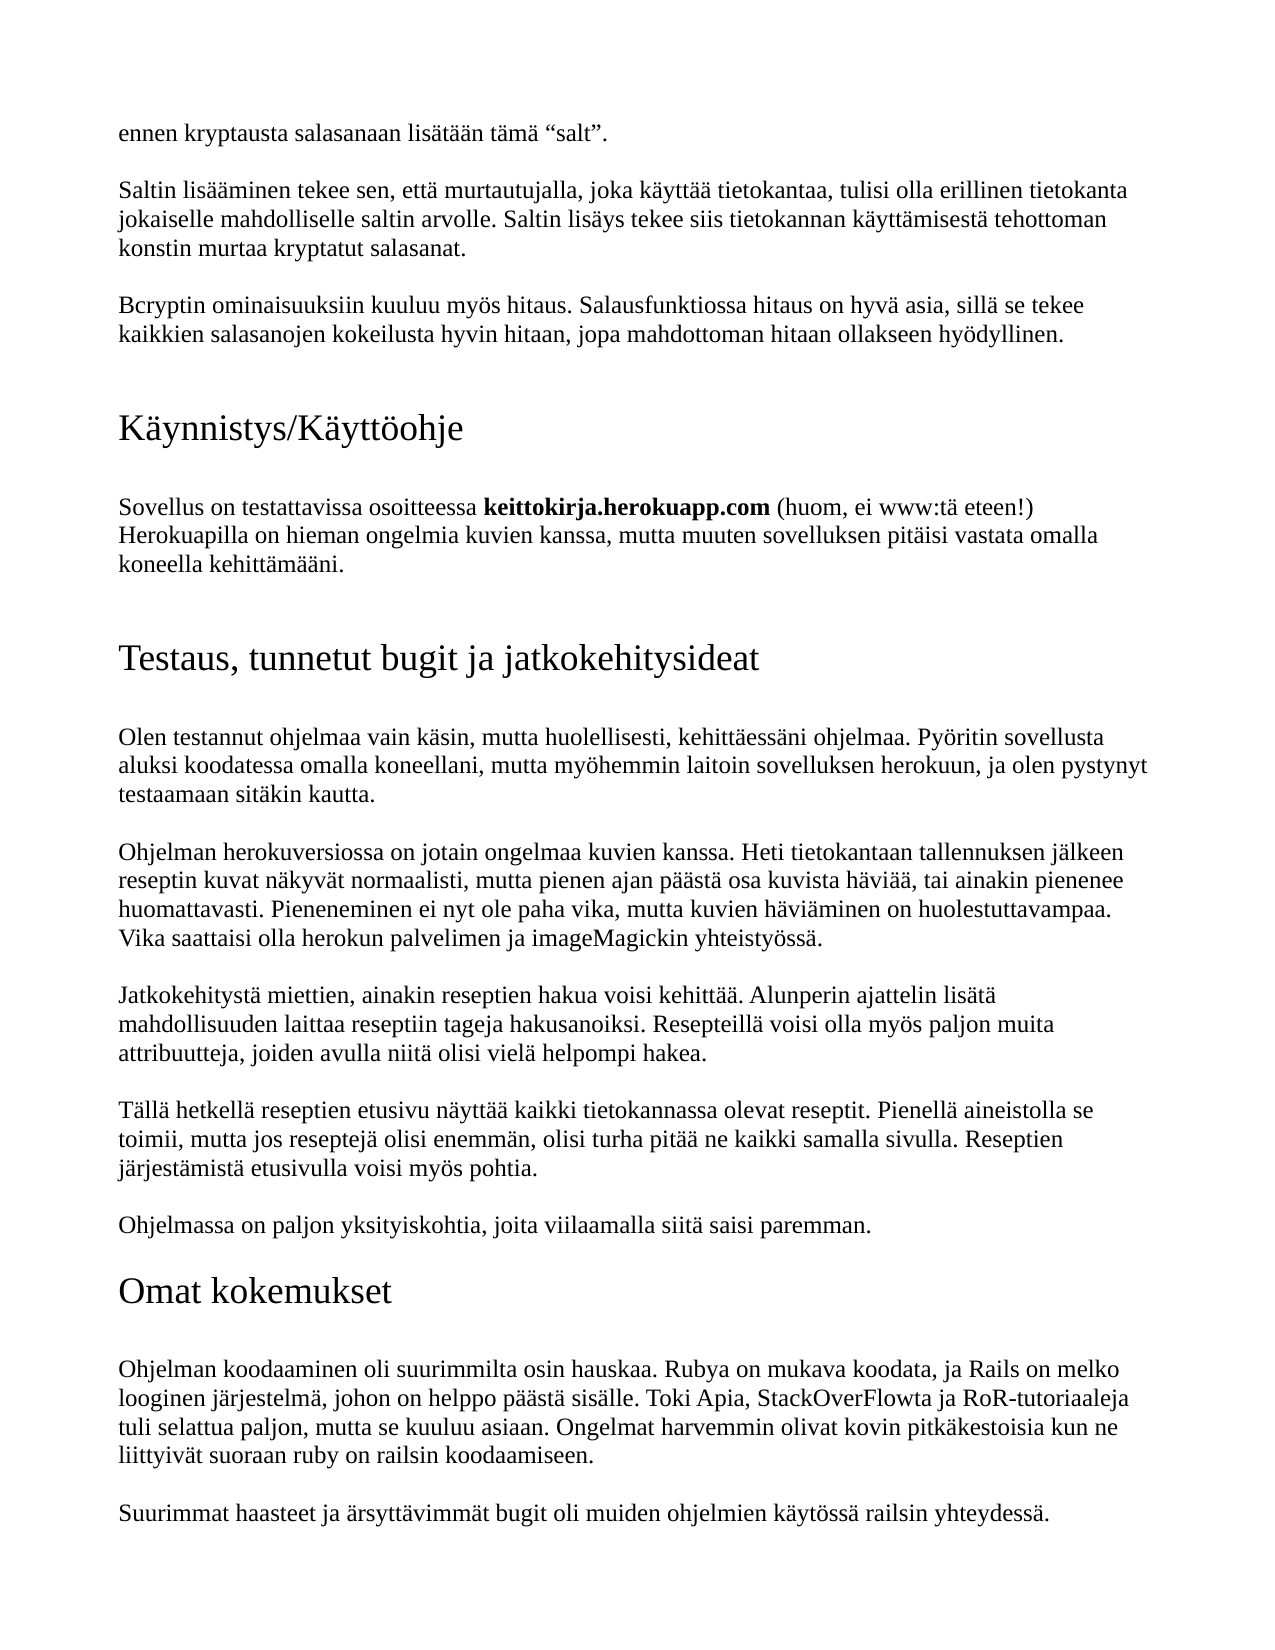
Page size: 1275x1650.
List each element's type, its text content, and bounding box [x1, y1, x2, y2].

text Testaus, tunnetut bugit ja jatkokehitysideat [118, 636, 1157, 679]
text Tällä hetkellä reseptien etusivu näyttää kaikki tietokannassa olevat reseptit. Pienellä aineistolla se toimii, mutta jos reseptejä olisi enemmän, olisi turha pitää ne kaikki samalla sivulla. Reseptien järjestämistä etusivulla voisi myös pohtia. [118, 1096, 1157, 1182]
text Bcryptin ominaisuuksiin kuuluu myös hitaus. Salausfunktiossa hitaus on hyvä asia, sillä se tekee kaikkien salasanojen kokeilusta hyvin hitaan, jopa mahdottoman hitaan ollakseen hyödyllinen. [118, 291, 1157, 348]
text Suurimmat haasteet ja ärsyttävimmät bugit oli muiden ohjelmien käytössä railsin yhteydessä. [118, 1498, 1157, 1527]
text Saltin lisääminen tekee sen, että murtautujalla, joka käyttää tietokantaa, tulisi olla erillinen tietokanta jokaiselle mahdolliselle saltin arvolle. Saltin lisäys tekee siis tietokannan käyttämisestä tehottoman konstin murtaa kryptatut salasanat. [118, 176, 1157, 262]
text Sovellus on testattavissa osoitteessa keittokirja.herokuapp.com (huom, ei www:tä eteen!) Herokuapilla on hieman ongelmia kuvien kanssa, mutta muuten sovelluksen pitäisi vastata omalla koneella kehittämääni. [118, 492, 1157, 578]
text Ohjelmassa on paljon yksityiskohtia, joita viilaamalla siitä saisi paremman. [118, 1211, 1157, 1239]
text Jatkokehitystä miettien, ainakin reseptien hakua voisi kehittää. Alunperin ajattelin lisätä mahdollisuuden laittaa reseptiin tageja hakusanoiksi. Resepteillä voisi olla myös paljon muita attribuutteja, joiden avulla niitä olisi vielä helpompi hakea. [118, 981, 1157, 1067]
text Ohjelman herokuversiossa on jotain ongelmaa kuvien kanssa. Heti tietokantaan tallennuksen jälkeen reseptin kuvat näkyvät normaalisti, mutta pienen ajan päästä osa kuvista häviää, tai ainakin pienenee huomattavasti. Pieneneminen ei nyt ole paha vika, mutta kuvien häviäminen on huolestuttavampaa. Vika saattaisi olla herokun palvelimen ja imageMagickin yhteistyössä. [118, 837, 1157, 952]
text Omat kokemukset [118, 1268, 1157, 1311]
text Käynnistys/Käyttöohje [118, 406, 1157, 449]
text Ohjelman koodaaminen oli suurimmilta osin hauskaa. Rubya on mukava koodata, ja Rails on melko looginen järjestelmä, johon on helppo päästä sisälle. Toki Apia, StackOverFlowta ja RoR-tutoriaaleja tuli selattua paljon, mutta se kuuluu asiaan. Ongelmat harvemmin olivat kovin pitkäkestoisia kun ne liittyivät suoraan ruby on railsin koodaamiseen. [118, 1354, 1157, 1469]
text Olen testannut ohjelmaa vain käsin, mutta huolellisesti, kehittäessäni ohjelmaa. Pyöritin sovellusta aluksi koodatessa omalla koneellani, mutta myöhemmin laitoin sovelluksen herokuun, ja olen pystynyt testaamaan sitäkin kautta. [118, 722, 1157, 808]
text ennen kryptausta salasanaan lisätään tämä “salt”. [118, 118, 1157, 147]
